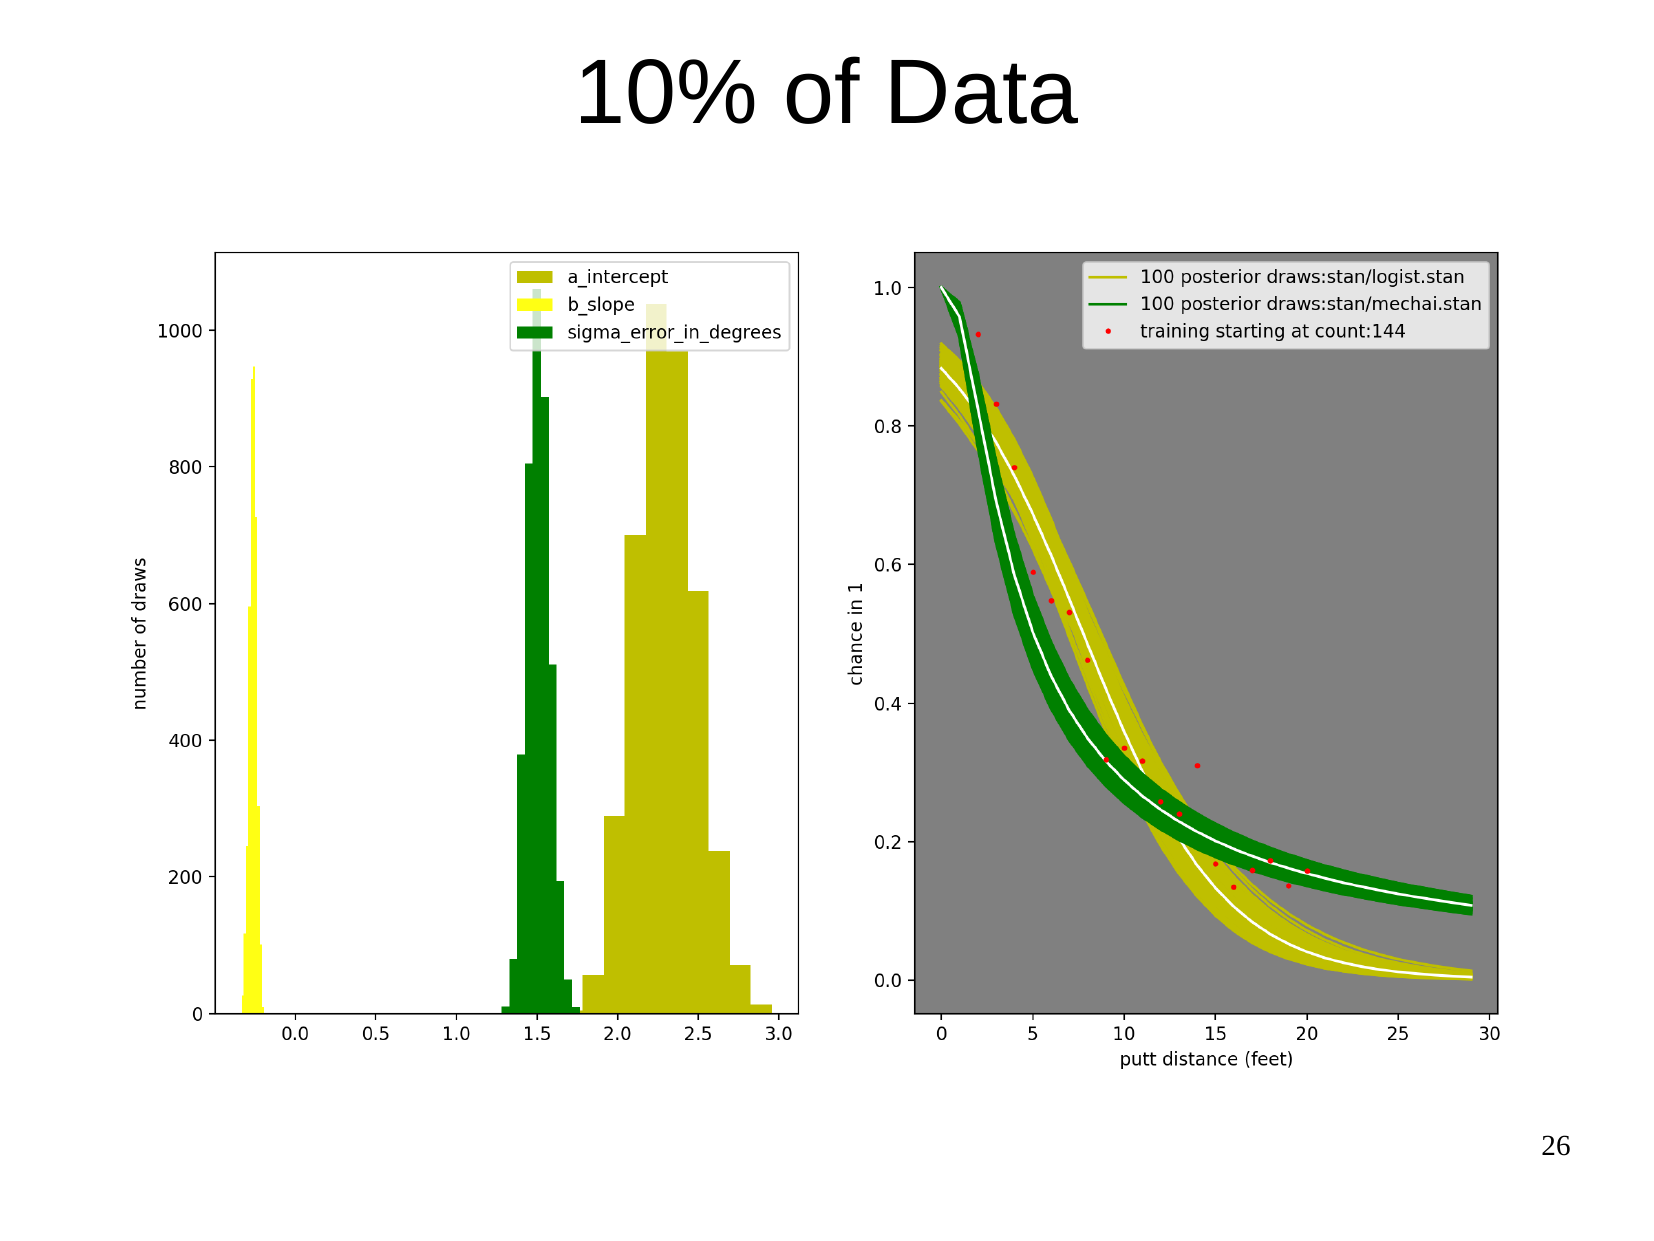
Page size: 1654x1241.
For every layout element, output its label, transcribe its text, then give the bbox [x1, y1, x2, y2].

title 10% of Data [82, 40, 1571, 134]
picture [8, 134, 1654, 1122]
